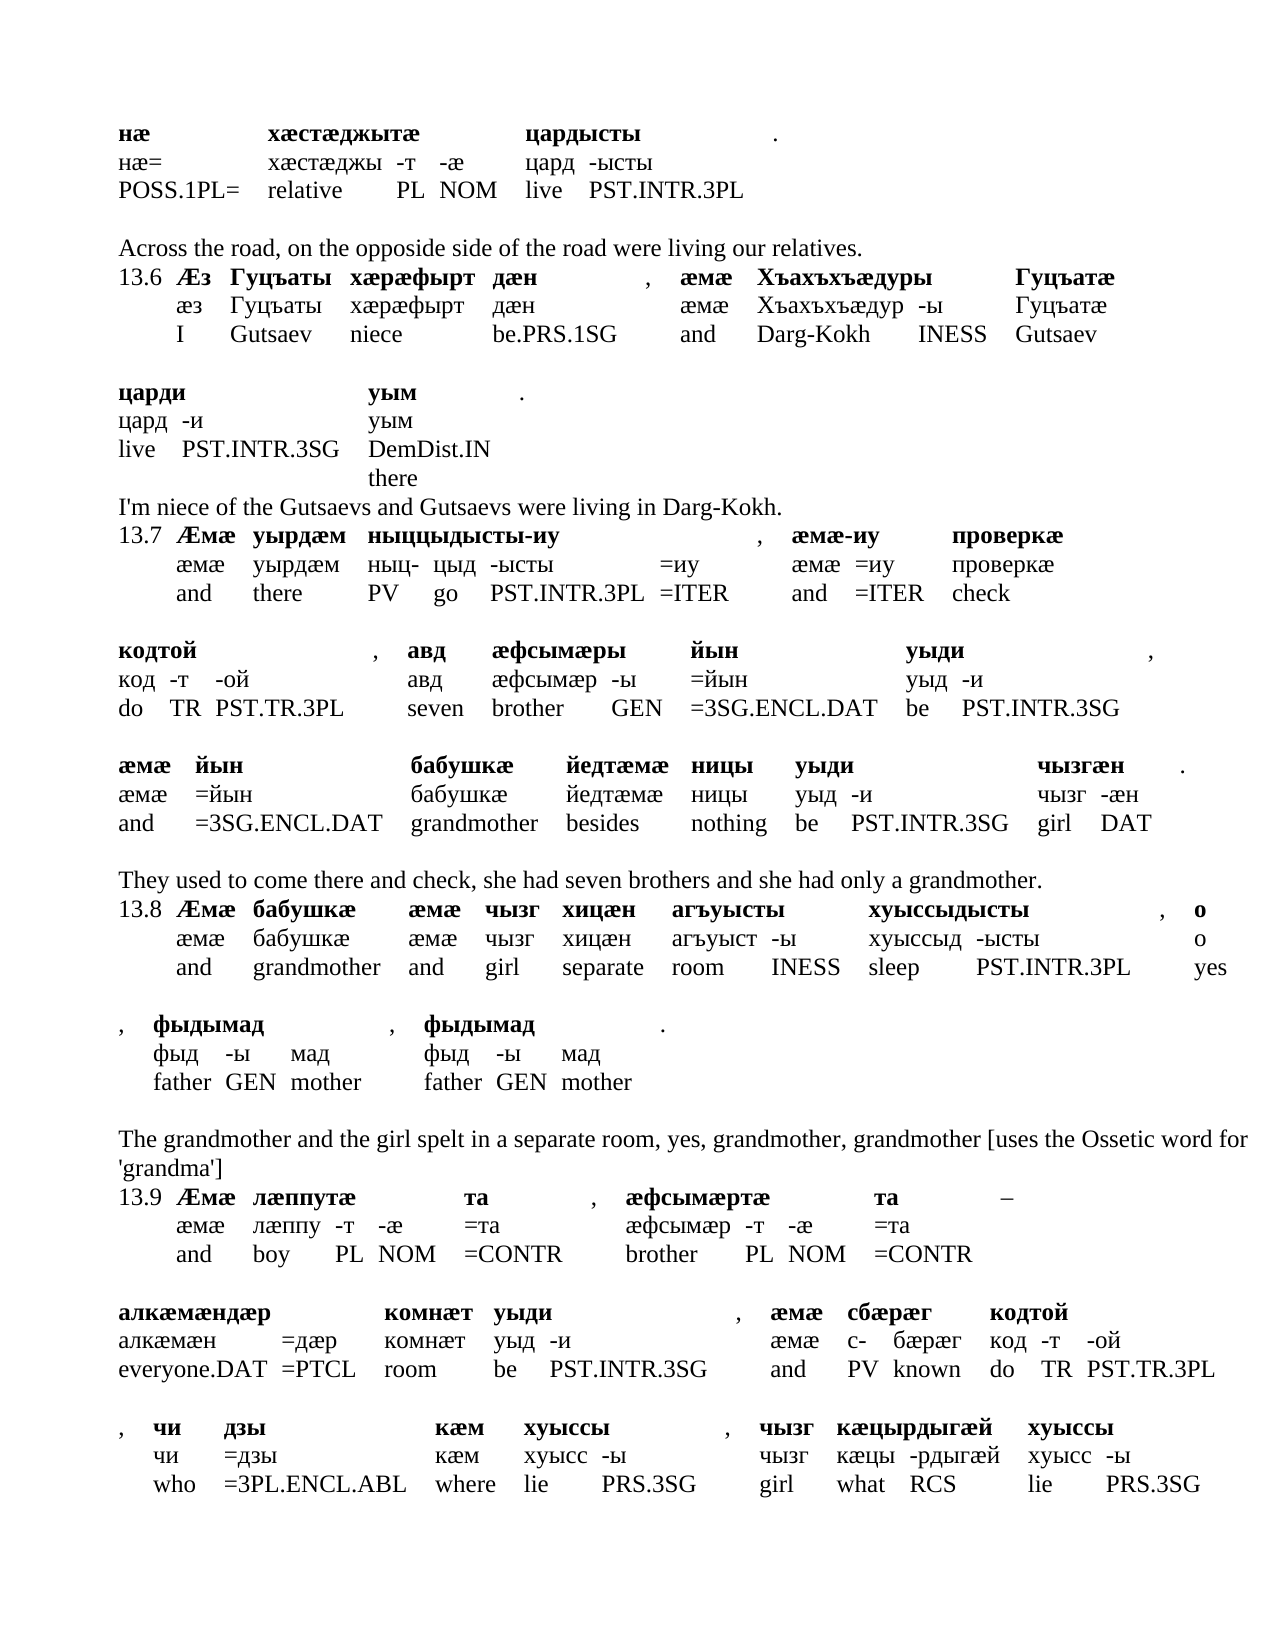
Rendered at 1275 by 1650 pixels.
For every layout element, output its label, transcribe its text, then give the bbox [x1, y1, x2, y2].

text and [118, 808, 167, 837]
text цардысты [525, 118, 758, 147]
text TR [169, 693, 201, 722]
text PST.INTR.3PL [490, 578, 646, 607]
text be [493, 1354, 536, 1383]
text авд [407, 636, 478, 664]
text цард [525, 147, 575, 176]
text хæрæфырт [350, 262, 478, 291]
text -ысты [589, 147, 744, 176]
text йедтæмæ [566, 751, 677, 779]
text йын [195, 751, 397, 779]
text boy [253, 1239, 321, 1268]
text уым [368, 406, 491, 434]
text -æ [378, 1211, 436, 1239]
text чызг [1037, 779, 1087, 808]
text -т [169, 664, 201, 693]
text кæм [435, 1412, 510, 1441]
text хæстæджы [268, 147, 382, 176]
text дæн [492, 262, 631, 291]
text бабушкæ [410, 779, 538, 808]
text who [153, 1469, 196, 1498]
text уыд [906, 664, 948, 693]
text код [118, 664, 156, 693]
text PST.INTR.3SG [182, 434, 340, 463]
text , [389, 1009, 410, 1038]
text -ой [215, 664, 344, 693]
text and [176, 952, 225, 981]
text кæцы [836, 1441, 896, 1469]
text I [176, 319, 202, 348]
text хæстæджытæ [268, 118, 511, 147]
text Гуцъатæ [1015, 291, 1107, 319]
text I'm niece of the Gutsaevs and Gutsaevs were living in Darg-Kokh. [118, 492, 1249, 521]
text Гуцъаты [230, 262, 336, 291]
text цыд [433, 549, 476, 578]
text PST.TR.3PL [1087, 1354, 1216, 1383]
text The grandmother and the girl spelt in a separate room, yes, grandmother, grandmother [uses the Ossetic word for 'grandma'] [118, 1124, 1249, 1182]
text grandmother [253, 952, 380, 981]
text нæ [118, 118, 254, 147]
text be.PRS.1SG [492, 319, 617, 348]
text Æмæ [176, 894, 239, 923]
text nothing [691, 808, 767, 837]
text авд [407, 664, 464, 693]
text æмæ [791, 549, 841, 578]
text агъуысты [672, 894, 854, 923]
text PST.INTR.3PL [589, 176, 744, 204]
text æмæ [118, 751, 181, 779]
text с- [847, 1326, 879, 1354]
text æмæ [176, 1211, 225, 1239]
text lie [1028, 1469, 1092, 1498]
text æмæ [770, 1326, 819, 1354]
text кæм [435, 1441, 496, 1469]
text уыд [493, 1326, 536, 1354]
text NOM [788, 1239, 846, 1268]
text PST.INTR.3SG [962, 693, 1120, 722]
text бæрæг [893, 1326, 962, 1354]
text уырдæм [253, 521, 353, 549]
text цард [118, 406, 168, 434]
text NOM [378, 1239, 436, 1268]
text æфсымæр [625, 1211, 731, 1239]
text live [525, 176, 575, 204]
text о [1194, 894, 1241, 923]
text -т [1041, 1326, 1073, 1354]
text та [874, 1182, 987, 1211]
text сбæрæг [847, 1297, 976, 1326]
text фыд [153, 1038, 211, 1067]
text DAT [1100, 808, 1152, 837]
text grandmother [410, 808, 538, 837]
text бабушкæ [410, 751, 552, 779]
text лæппу [253, 1211, 321, 1239]
text кодтой [989, 1297, 1230, 1326]
text PL [396, 176, 425, 204]
text =ITER [659, 578, 729, 607]
text чызг [759, 1441, 809, 1469]
text -ы [611, 664, 663, 693]
text Gutsaev [230, 319, 322, 348]
text , [1159, 894, 1180, 923]
text ницы [691, 751, 781, 779]
text there [253, 578, 340, 607]
text -æ [788, 1211, 846, 1239]
text æфсымæр [492, 664, 597, 693]
text æз [176, 291, 202, 319]
text INESS [771, 952, 841, 981]
text NOM [439, 176, 498, 204]
text relative [268, 176, 382, 204]
text there [368, 463, 505, 492]
text уыд [795, 779, 837, 808]
text хуыссыдысты [868, 894, 1145, 923]
text Хъахъхъæдуры [757, 262, 1001, 291]
text live [118, 434, 168, 463]
text ницы [691, 779, 767, 808]
text проверкæ [952, 549, 1054, 578]
text GEN [496, 1067, 547, 1096]
text mother [290, 1067, 361, 1096]
text бабушкæ [253, 894, 394, 923]
text PRS.3SG [1106, 1469, 1201, 1498]
text sleep [868, 952, 962, 981]
text -æ [439, 147, 498, 176]
text -ы [1106, 1441, 1201, 1469]
text Æмæ [176, 521, 239, 549]
text PV [367, 578, 419, 607]
text ныц- [367, 549, 419, 578]
text DemDist.IN [368, 434, 491, 463]
text Gutsaev [1015, 319, 1107, 348]
text =дзы [224, 1441, 407, 1469]
text хуыссы [524, 1412, 711, 1441]
text мад [561, 1038, 632, 1067]
text =дæр [281, 1326, 357, 1354]
text Æз [176, 262, 216, 291]
text , [118, 1009, 139, 1038]
text , [118, 1412, 139, 1441]
text -æн [1100, 779, 1152, 808]
text everyone.DAT [118, 1354, 267, 1383]
text æмæ [770, 1297, 833, 1326]
text æмæ [680, 291, 729, 319]
text йын [690, 636, 892, 664]
text алкæмæндæр [118, 1297, 370, 1326]
text код [989, 1326, 1027, 1354]
text -ы [771, 923, 841, 952]
text do [989, 1354, 1027, 1383]
text go [433, 578, 476, 607]
text father [424, 1067, 482, 1096]
text what [836, 1469, 896, 1498]
text -т [745, 1211, 774, 1239]
text =йын [690, 664, 878, 693]
text дзы [224, 1412, 421, 1441]
text -т [396, 147, 425, 176]
text separate [562, 952, 644, 981]
text æфсымæры [492, 636, 676, 664]
text о [1194, 923, 1227, 952]
text seven [407, 693, 464, 722]
text Гуцъаты [230, 291, 322, 319]
text Гуцъатæ [1015, 262, 1121, 291]
text чи [153, 1441, 196, 1469]
text хицæн [562, 894, 658, 923]
text фыдымад [424, 1009, 646, 1038]
text and [176, 1239, 225, 1268]
text фыд [424, 1038, 482, 1067]
text чызг [759, 1412, 823, 1441]
text ныццыдысты-иу [367, 521, 743, 549]
text -ы [225, 1038, 277, 1067]
text æмæ [176, 923, 225, 952]
text . [1179, 751, 1200, 779]
text niece [350, 319, 465, 348]
text girl [759, 1469, 809, 1498]
text room [672, 952, 757, 981]
text 13.8 [118, 894, 162, 923]
text агъуыст [672, 923, 757, 952]
text æмæ-иу [791, 521, 938, 549]
text =иу [659, 549, 729, 578]
text уым [368, 377, 505, 406]
text PST.INTR.3SG [549, 1354, 708, 1383]
text be [906, 693, 948, 722]
text -т [335, 1211, 364, 1239]
text . [518, 377, 539, 406]
text уырдæм [253, 549, 340, 578]
text =йын [195, 779, 383, 808]
text хуысс [1028, 1441, 1092, 1469]
text , [591, 1182, 612, 1211]
text , [372, 636, 393, 664]
text уыди [493, 1297, 722, 1326]
text POSS.1PL= [118, 176, 240, 204]
text хуысс [524, 1441, 588, 1469]
text мад [290, 1038, 361, 1067]
text . [772, 118, 793, 147]
text уыди [906, 636, 1134, 664]
text чи [153, 1412, 210, 1441]
text æмæ [118, 779, 167, 808]
text чызг [485, 923, 534, 952]
text , [757, 521, 778, 549]
text known [893, 1354, 962, 1383]
text PRS.3SG [601, 1469, 697, 1498]
text æмæ [176, 549, 225, 578]
text – [1001, 1182, 1022, 1211]
text -и [962, 664, 1120, 693]
text æмæ [408, 923, 457, 952]
text -и [182, 406, 340, 434]
text лæппутæ [253, 1182, 450, 1211]
text =та [874, 1211, 973, 1239]
text PV [847, 1354, 879, 1383]
text do [118, 693, 156, 722]
text =иу [854, 549, 924, 578]
text and [770, 1354, 819, 1383]
text PL [745, 1239, 774, 1268]
text -рдыгæй [909, 1441, 1000, 1469]
text -ысты [490, 549, 646, 578]
text -ы [601, 1441, 697, 1469]
text нæ= [118, 147, 240, 176]
text lie [524, 1469, 588, 1498]
text Across the road, on the opposide side of the road were living our relatives. [118, 233, 1249, 262]
text царди [118, 377, 354, 406]
text . [659, 1009, 681, 1038]
text be [795, 808, 837, 837]
text 13.9 [118, 1182, 162, 1211]
text , [1148, 636, 1169, 664]
text brother [625, 1239, 731, 1268]
text INESS [918, 319, 987, 348]
text бабушкæ [253, 923, 380, 952]
text check [952, 578, 1068, 607]
text та [464, 1182, 577, 1211]
text алкæмæн [118, 1326, 267, 1354]
text йедтæмæ [566, 779, 663, 808]
text girl [1037, 808, 1087, 837]
text -ой [1087, 1326, 1216, 1354]
text =та [464, 1211, 563, 1239]
text PL [335, 1239, 364, 1268]
text -ысты [976, 923, 1131, 952]
text RCS [909, 1469, 1000, 1498]
text , [724, 1412, 745, 1441]
text чызг [485, 894, 548, 923]
text =CONTR [874, 1239, 973, 1268]
text mother [561, 1067, 632, 1096]
text 13.6 [118, 262, 162, 291]
text æмæ [408, 894, 471, 923]
text комнæт [384, 1326, 466, 1354]
text father [153, 1067, 211, 1096]
text and [680, 319, 729, 348]
text кодтой [118, 636, 358, 664]
text GEN [611, 693, 663, 722]
text хицæн [562, 923, 644, 952]
text , [735, 1297, 756, 1326]
text проверкæ [952, 521, 1068, 549]
text Darg-Kokh [757, 319, 904, 348]
text =PTCL [281, 1354, 357, 1383]
text -и [851, 779, 1009, 808]
text чызгæн [1037, 751, 1166, 779]
text хуыссыд [868, 923, 962, 952]
text -и [549, 1326, 708, 1354]
text Æмæ [176, 1182, 239, 1211]
text =ITER [854, 578, 924, 607]
text yes [1194, 952, 1227, 981]
text PST.INTR.3SG [851, 808, 1009, 837]
text GEN [225, 1067, 277, 1096]
text кæцырдыгæй [836, 1412, 1014, 1441]
text where [435, 1469, 496, 1498]
text =3SG.ENCL.DAT [690, 693, 878, 722]
text besides [566, 808, 663, 837]
text PST.INTR.3PL [976, 952, 1131, 981]
text -ы [496, 1038, 547, 1067]
text , [645, 262, 666, 291]
text дæн [492, 291, 617, 319]
text æмæ [680, 262, 743, 291]
text girl [485, 952, 534, 981]
text æфсымæртæ [625, 1182, 860, 1211]
text They used to come there and check, she had seven brothers and she had only a grandmother. [118, 866, 1249, 894]
text фыдымад [153, 1009, 375, 1038]
text =CONTR [464, 1239, 563, 1268]
text -ы [918, 291, 987, 319]
text and [176, 578, 225, 607]
text and [408, 952, 457, 981]
text 13.7 [118, 521, 162, 549]
text room [384, 1354, 466, 1383]
text =3PL.ENCL.ABL [224, 1469, 407, 1498]
text and [791, 578, 841, 607]
text хуыссы [1028, 1412, 1215, 1441]
text комнæт [384, 1297, 479, 1326]
text Хъахъхъæдур [757, 291, 904, 319]
text brother [492, 693, 597, 722]
text уыди [795, 751, 1023, 779]
text PST.TR.3PL [215, 693, 344, 722]
text TR [1041, 1354, 1073, 1383]
text хæрæфырт [350, 291, 465, 319]
text =3SG.ENCL.DAT [195, 808, 383, 837]
